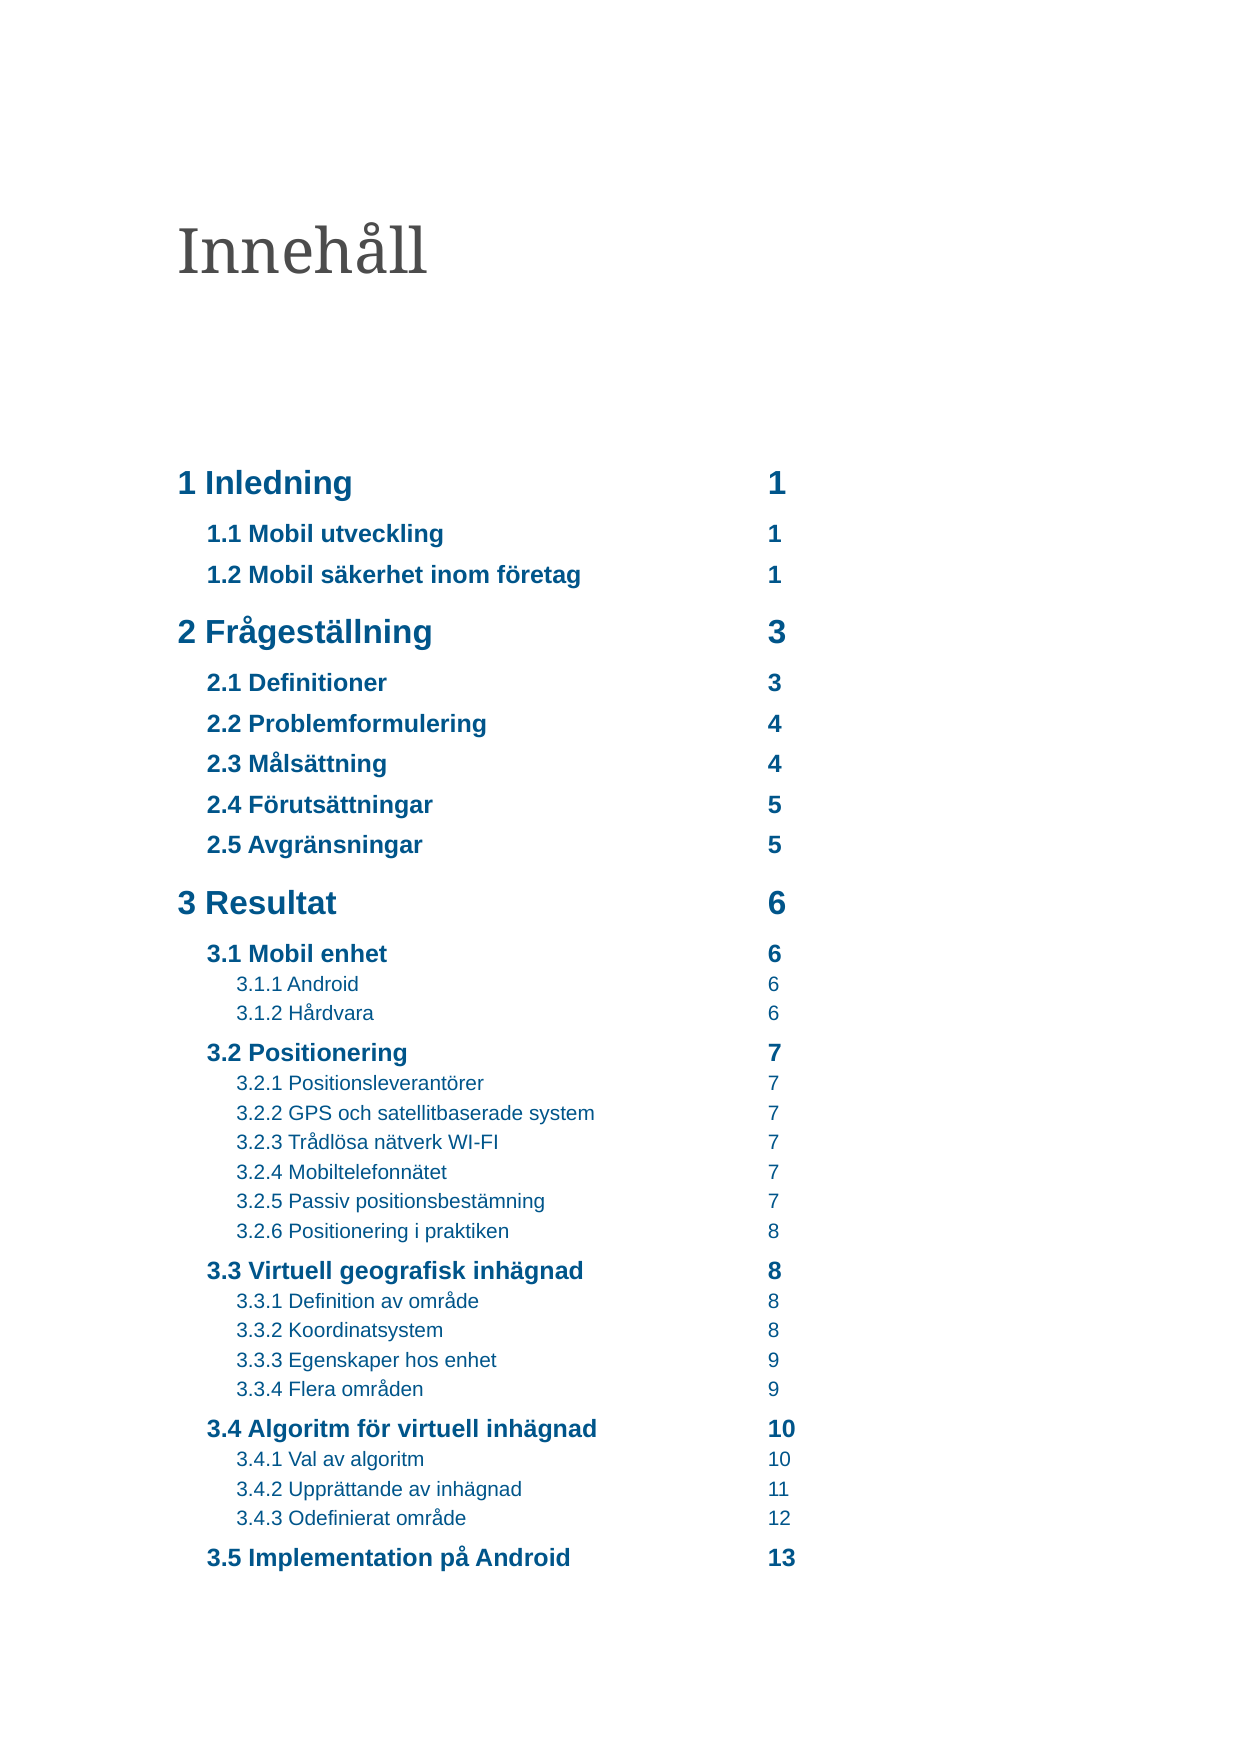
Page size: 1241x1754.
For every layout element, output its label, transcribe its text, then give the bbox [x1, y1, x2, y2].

text 3.4.2 Upprättande av inhägnad 11 [236, 1472, 1063, 1502]
text 3.3.1 Definition av område 8 [236, 1284, 1063, 1314]
text 3.2.5 Passiv positionsbestämning 7 [236, 1185, 1063, 1214]
text 3.2.3 Trådlösa nätverk WI-FI 7 [236, 1126, 1063, 1156]
text 3.1 Mobil enhet 6 [207, 939, 1063, 968]
text 3.4.1 Val av algoritm 10 [236, 1443, 1063, 1472]
text 3.3.2 Koordinatsystem 8 [236, 1314, 1063, 1343]
text 2.5 Avgränsningar 5 [207, 830, 1063, 859]
text 3.2.4 Mobiltelefonnätet 7 [236, 1156, 1063, 1185]
text 3.5 Implementation på Android 13 [207, 1543, 1063, 1572]
text 1.2 Mobil säkerhet inom företag 1 [207, 560, 1063, 588]
text 3.1.1 Android 6 [236, 968, 1063, 997]
text 2.1 Definitioner 3 [207, 668, 1063, 697]
text 3.3 Virtuell geografisk inhägnad 8 [207, 1256, 1063, 1284]
text 3.4.3 Odefinierat område 12 [236, 1502, 1063, 1531]
text 3.3.4 Flera områden 9 [236, 1373, 1063, 1402]
text 3.2.2 GPS och satellitbaserade system 7 [236, 1097, 1063, 1126]
text 2.2 Problemformulering 4 [207, 709, 1063, 737]
text 3.2 Positionering 7 [207, 1038, 1063, 1067]
text 3.2.6 Positionering i praktiken 8 [236, 1214, 1063, 1244]
subtitle Innehåll [177, 207, 1063, 292]
text 2.3 Målsättning 4 [207, 749, 1063, 778]
text 1 Inledning 1 [177, 463, 1063, 501]
text 1.1 Mobil utveckling 1 [207, 519, 1063, 548]
text 2.4 Förutsättningar 5 [207, 790, 1063, 818]
text 3.2.1 Positionsleverantörer 7 [236, 1067, 1063, 1097]
text 3.4 Algoritm för virtuell inhägnad 10 [207, 1414, 1063, 1443]
text 3 Resultat 6 [177, 883, 1063, 921]
text 3.1.2 Hårdvara 6 [236, 997, 1063, 1027]
text 2 Frågeställning 3 [177, 612, 1063, 651]
text 3.3.3 Egenskaper hos enhet 9 [236, 1343, 1063, 1373]
